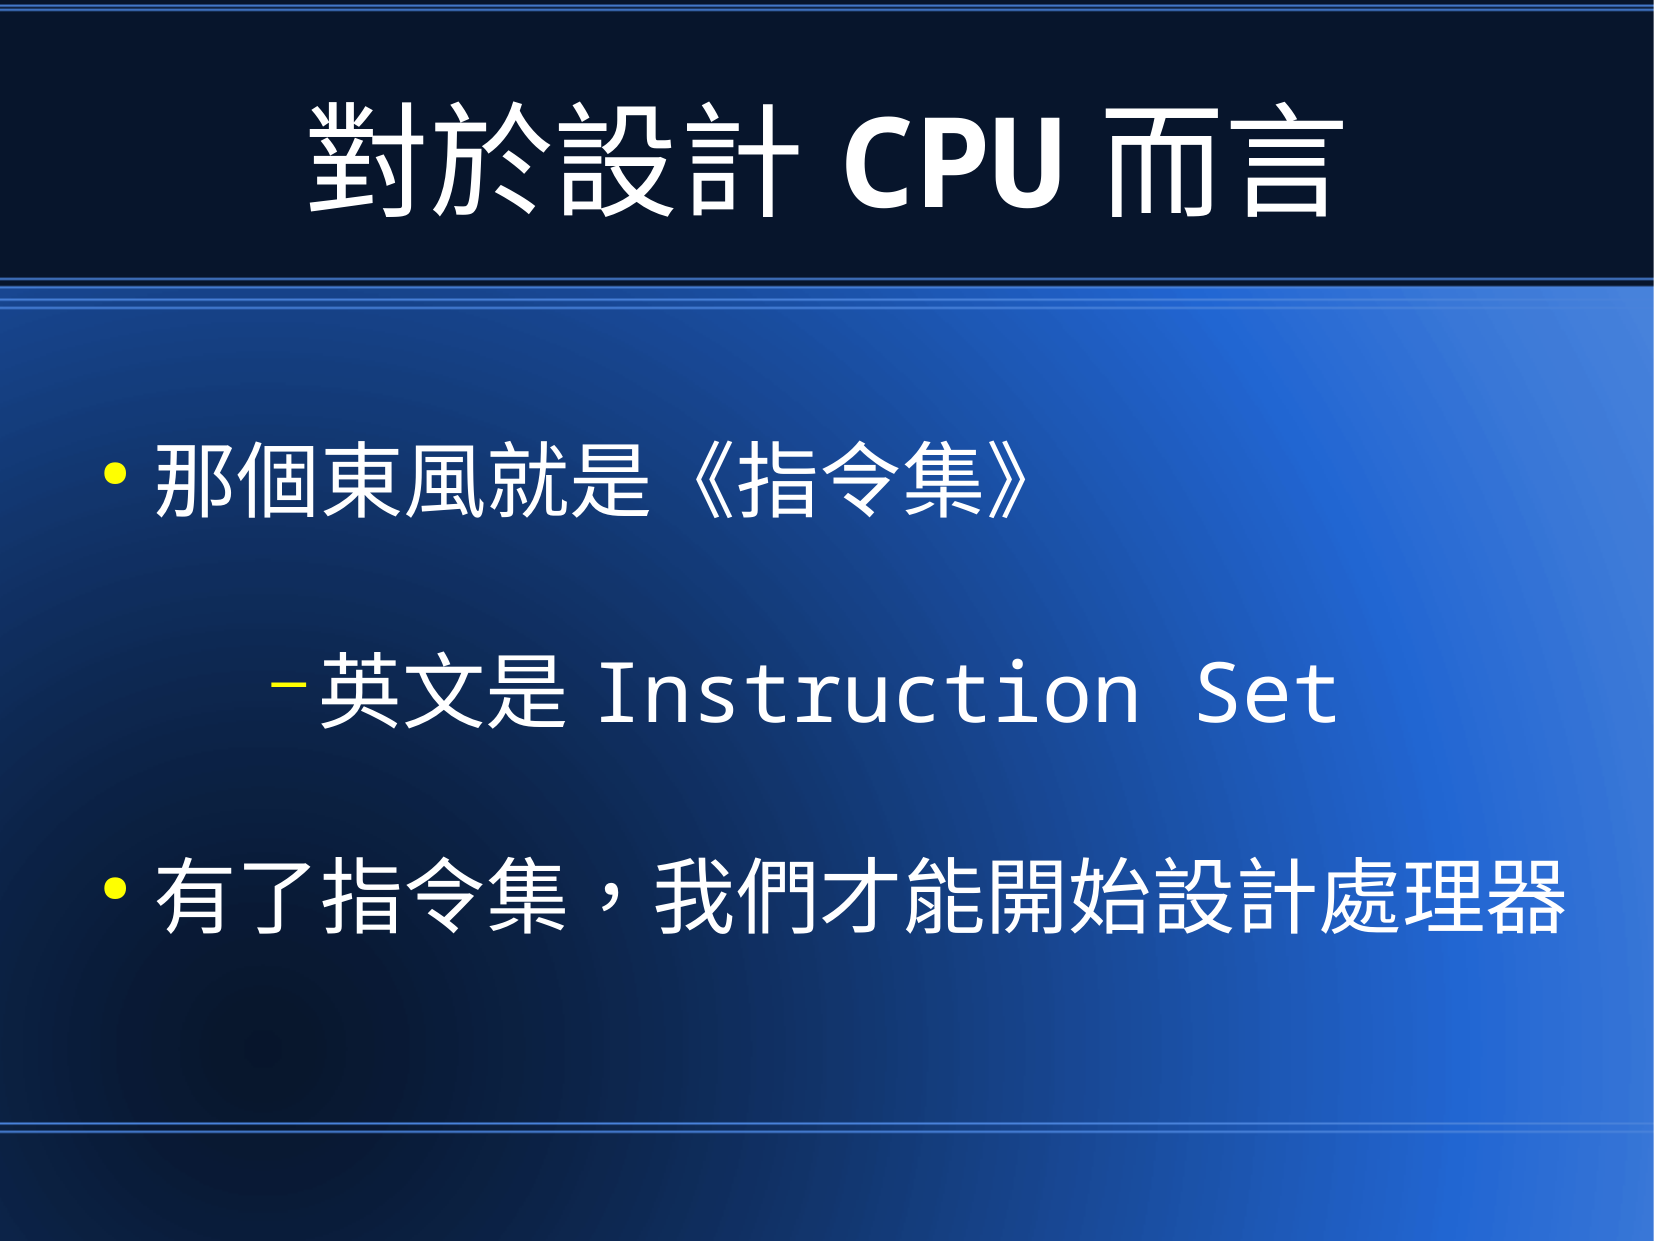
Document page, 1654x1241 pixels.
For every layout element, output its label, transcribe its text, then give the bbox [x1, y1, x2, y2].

title 對於設計CPU而言 [82, 49, 1571, 257]
list 那個東風就是《指令集》 英文是Instruction Set 有了指令集，我們才能開始設計處理器 [82, 355, 1619, 1241]
picture [0, 0, 1654, 1241]
